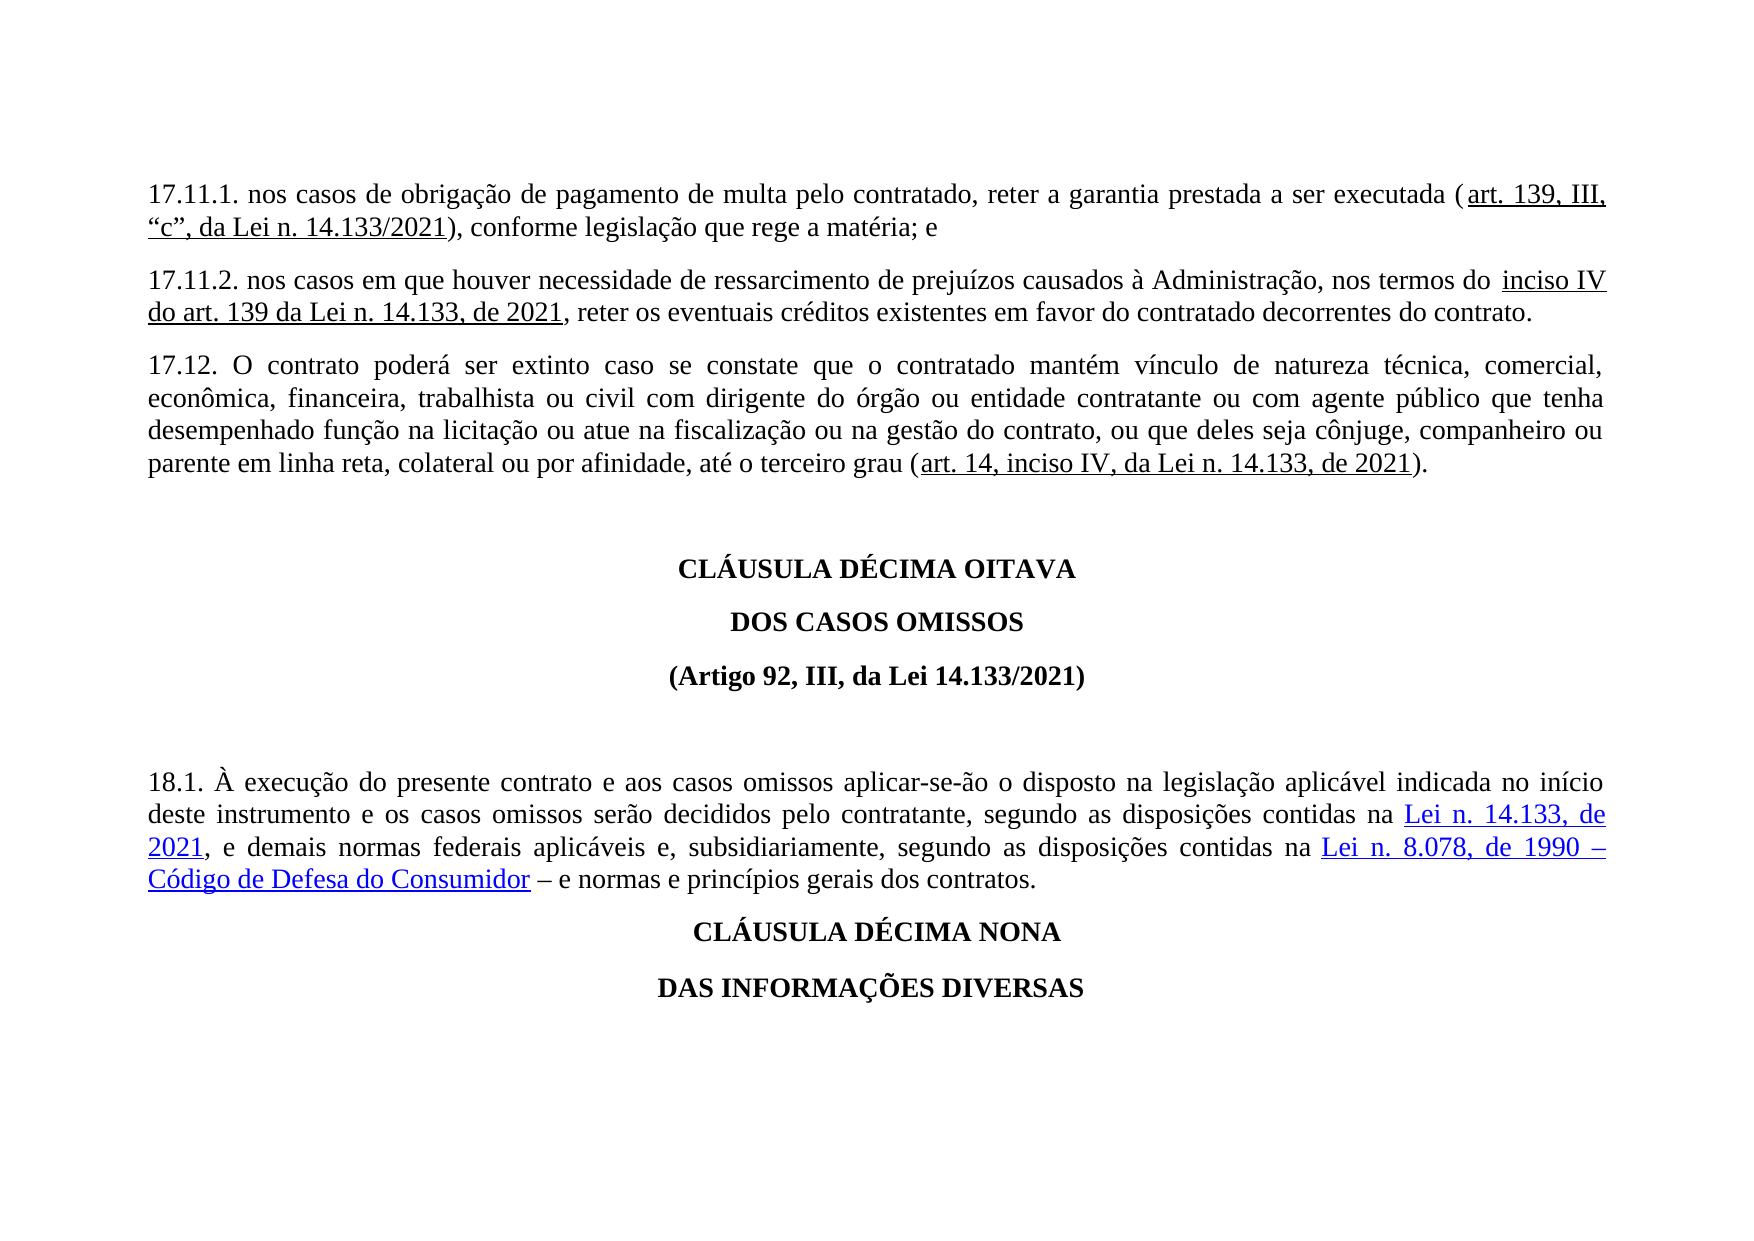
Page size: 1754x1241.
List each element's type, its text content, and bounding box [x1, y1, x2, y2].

text CLÁUSULA DÉCIMA OITAVA [148, 552, 1606, 584]
text 18.1. À execução do presente contrato e aos casos omissos aplicar-se-ão o disposto na legislação aplicável indicada no início deste instrumento e os casos omissos serão decididos pelo contratante, segundo as disposições contidas na Lei n. 14.133, de 2021, e demais normas federais aplicáveis e, subsidiariamente, segundo as disposições contidas na Lei n. 8.078, de 1990 – Código de Defesa do Consumidor – e normas e princípios gerais dos contratos. [148, 765, 1606, 894]
text DAS INFORMAÇÕES DIVERSAS [148, 971, 1594, 1003]
text 17.12. O contrato poderá ser extinto caso se constate que o contratado mantém vínculo de natureza técnica, comercial, econômica, financeira, trabalhista ou civil com dirigente do órgão ou entidade contratante ou com agente público que tenha desempenhado função na licitação ou atue na fiscalização ou na gestão do contrato, ou que deles seja cônjuge, companheiro ou parente em linha reta, colateral ou por afinidade, até o terceiro grau (art. 14, inciso IV, da Lei n. 14.133, de 2021). [148, 348, 1606, 478]
text 17.11.2. nos casos em que houver necessidade de ressarcimento de prejuízos causados à Administração, nos termos do inciso IV do art. 139 da Lei n. 14.133, de 2021, reter os eventuais créditos existentes em favor do contratado decorrentes do contrato. [148, 263, 1606, 328]
text DOS CASOS OMISSOS [148, 605, 1606, 638]
text (Artigo 92, III, da Lei 14.133/2021) [148, 658, 1606, 691]
text 17.11.1. nos casos de obrigação de pagamento de multa pelo contratado, reter a garantia prestada a ser executada (art. 139, III, “c”, da Lei n. 14.133/2021), conforme legislação que rege a matéria; e [148, 177, 1606, 242]
text CLÁUSULA DÉCIMA NONA [148, 915, 1606, 948]
